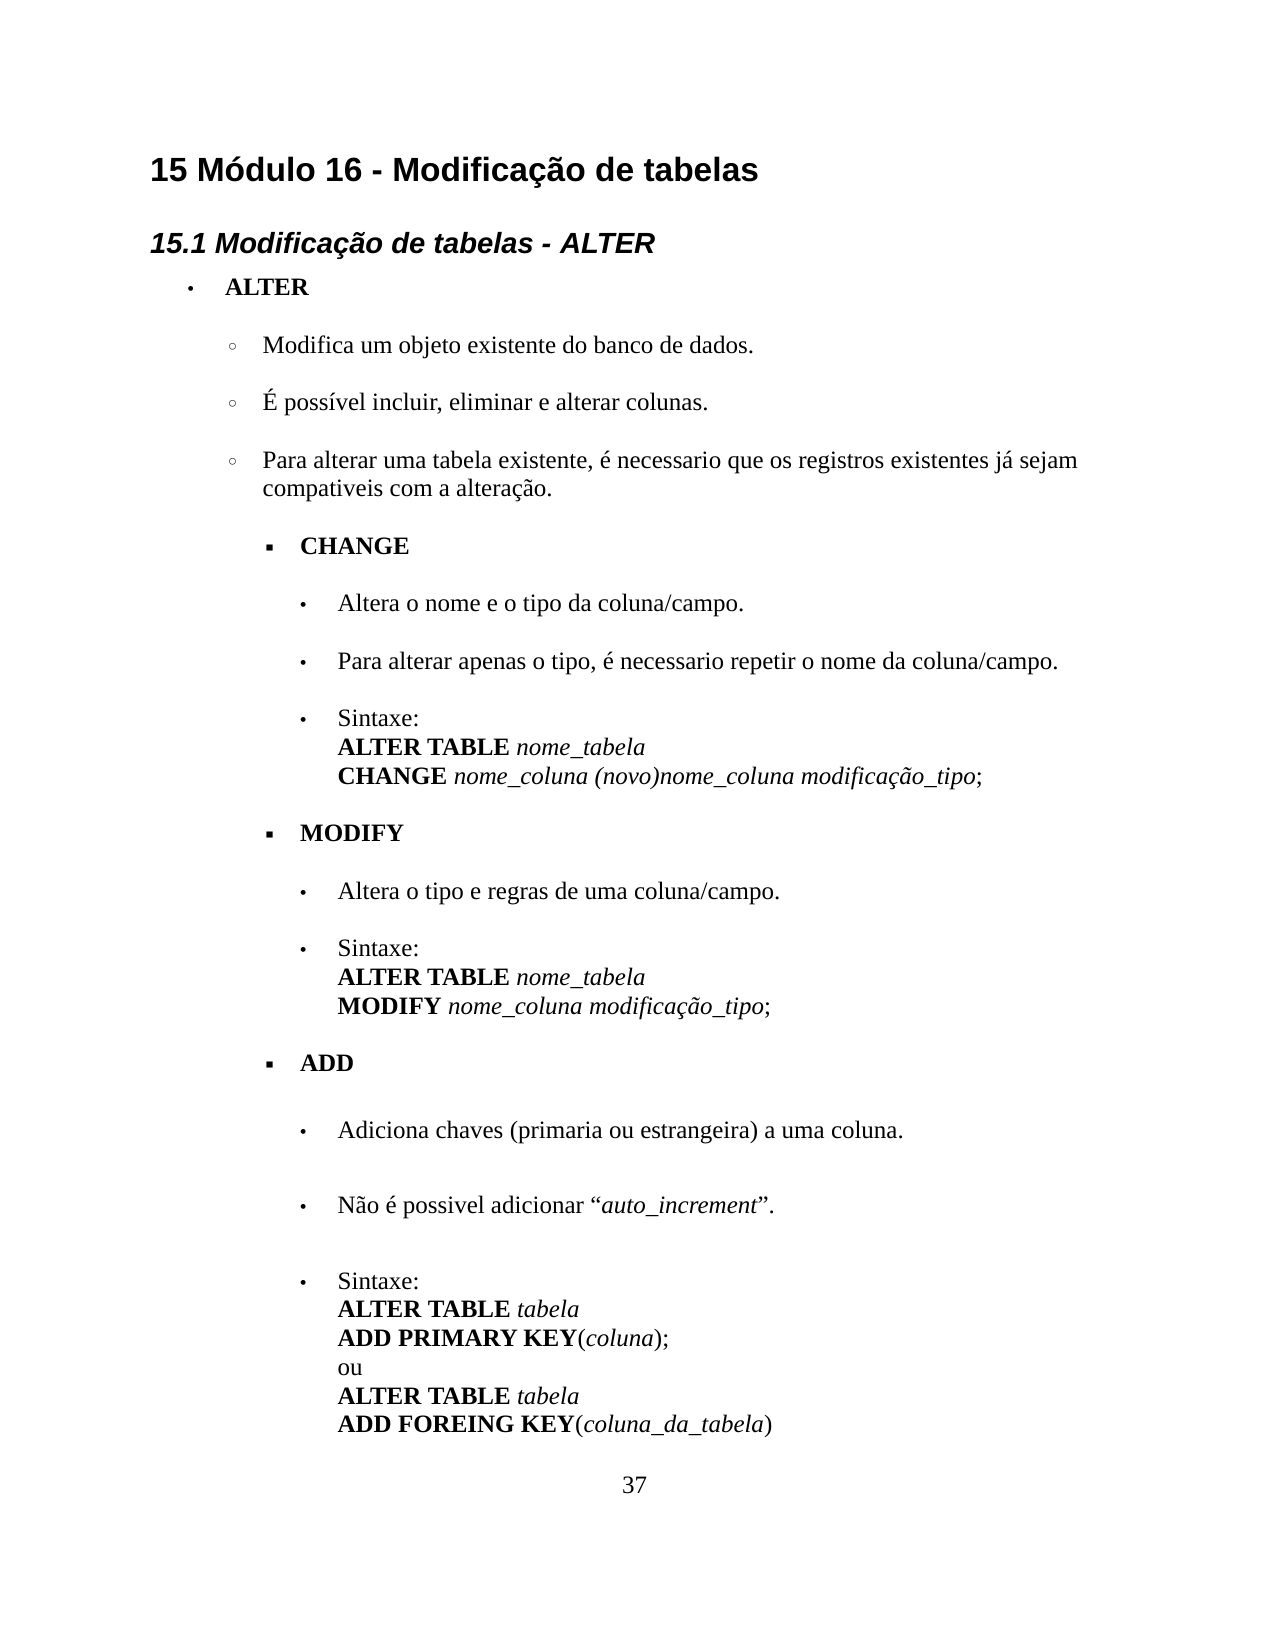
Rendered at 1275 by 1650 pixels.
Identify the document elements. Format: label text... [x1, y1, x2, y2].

subtitle 15 Módulo 16 - Modificação de tabelas [150, 150, 1125, 189]
list Sintaxe: ALTER TABLE nome_tabela MODIFY nome_coluna modificação_tipo; [300, 933, 1125, 1048]
list CHANGE [262, 531, 1125, 588]
list Altera o nome e o tipo da coluna/campo. [300, 588, 1125, 646]
subtitle 15.1 Modificação de tabelas - ALTER [150, 226, 1125, 260]
list Adiciona chaves (primaria ou estrangeira) a uma coluna. [300, 1115, 1125, 1172]
list Modifica um objeto existente do banco de dados. [225, 330, 1125, 387]
list MODIFY [262, 818, 1125, 876]
list Sintaxe: ALTER TABLE tabela ADD PRIMARY KEY(coluna); ou ALTER TABLE tabela ADD FOREING KEY(coluna_da_tabela) [300, 1266, 1125, 1438]
list Não é possivel adicionar “auto_increment”. [300, 1190, 1125, 1248]
list Para alterar apenas o tipo, é necessario repetir o nome da coluna/campo. [300, 646, 1125, 703]
list ALTER [187, 272, 1125, 330]
list Para alterar uma tabela existente, é necessario que os registros existentes já sejam compativeis com a alteração. [225, 445, 1125, 531]
list Sintaxe: ALTER TABLE nome_tabela CHANGE nome_coluna (novo)nome_coluna modificação_tipo; [300, 703, 1125, 818]
list É possível incluir, eliminar e alterar colunas. [225, 387, 1125, 445]
list Altera o tipo e regras de uma coluna/campo. [300, 876, 1125, 933]
list ADD [262, 1048, 1125, 1106]
